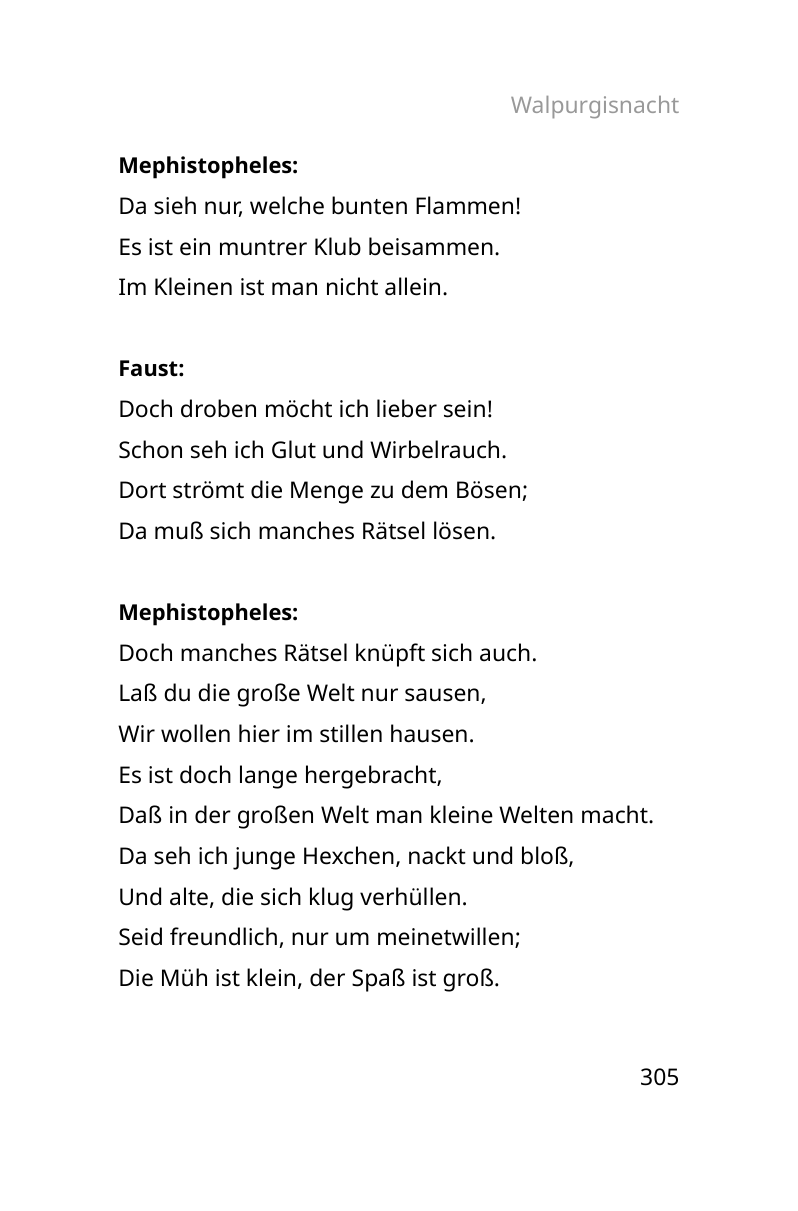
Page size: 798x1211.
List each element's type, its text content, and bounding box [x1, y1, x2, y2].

text Mephistopheles: Doch manches Rätsel knüpft sich auch. Laß du die große Welt nur sausen, Wir wollen hier im stillen hausen. Es ist doch lange hergebracht, Daß in der großen Welt man kleine Welten macht. Da seh ich junge Hexchen, nackt und bloß, Und alte, die sich klug verhüllen. Seid freundlich, nur um meinetwillen; Die Müh ist klein, der Spaß ist groß. [118, 573, 679, 993]
text Mephistopheles: Da sieh nur, welche bunten Flammen! Es ist ein muntrer Klub beisammen. Im Kleinen ist man nicht allein. [118, 149, 679, 302]
text Faust: Doch droben möcht ich lieber sein! Schon seh ich Glut und Wirbelrauch. Dort strömt die Menge zu dem Bösen; Da muß sich manches Rätsel lösen. [118, 329, 679, 546]
